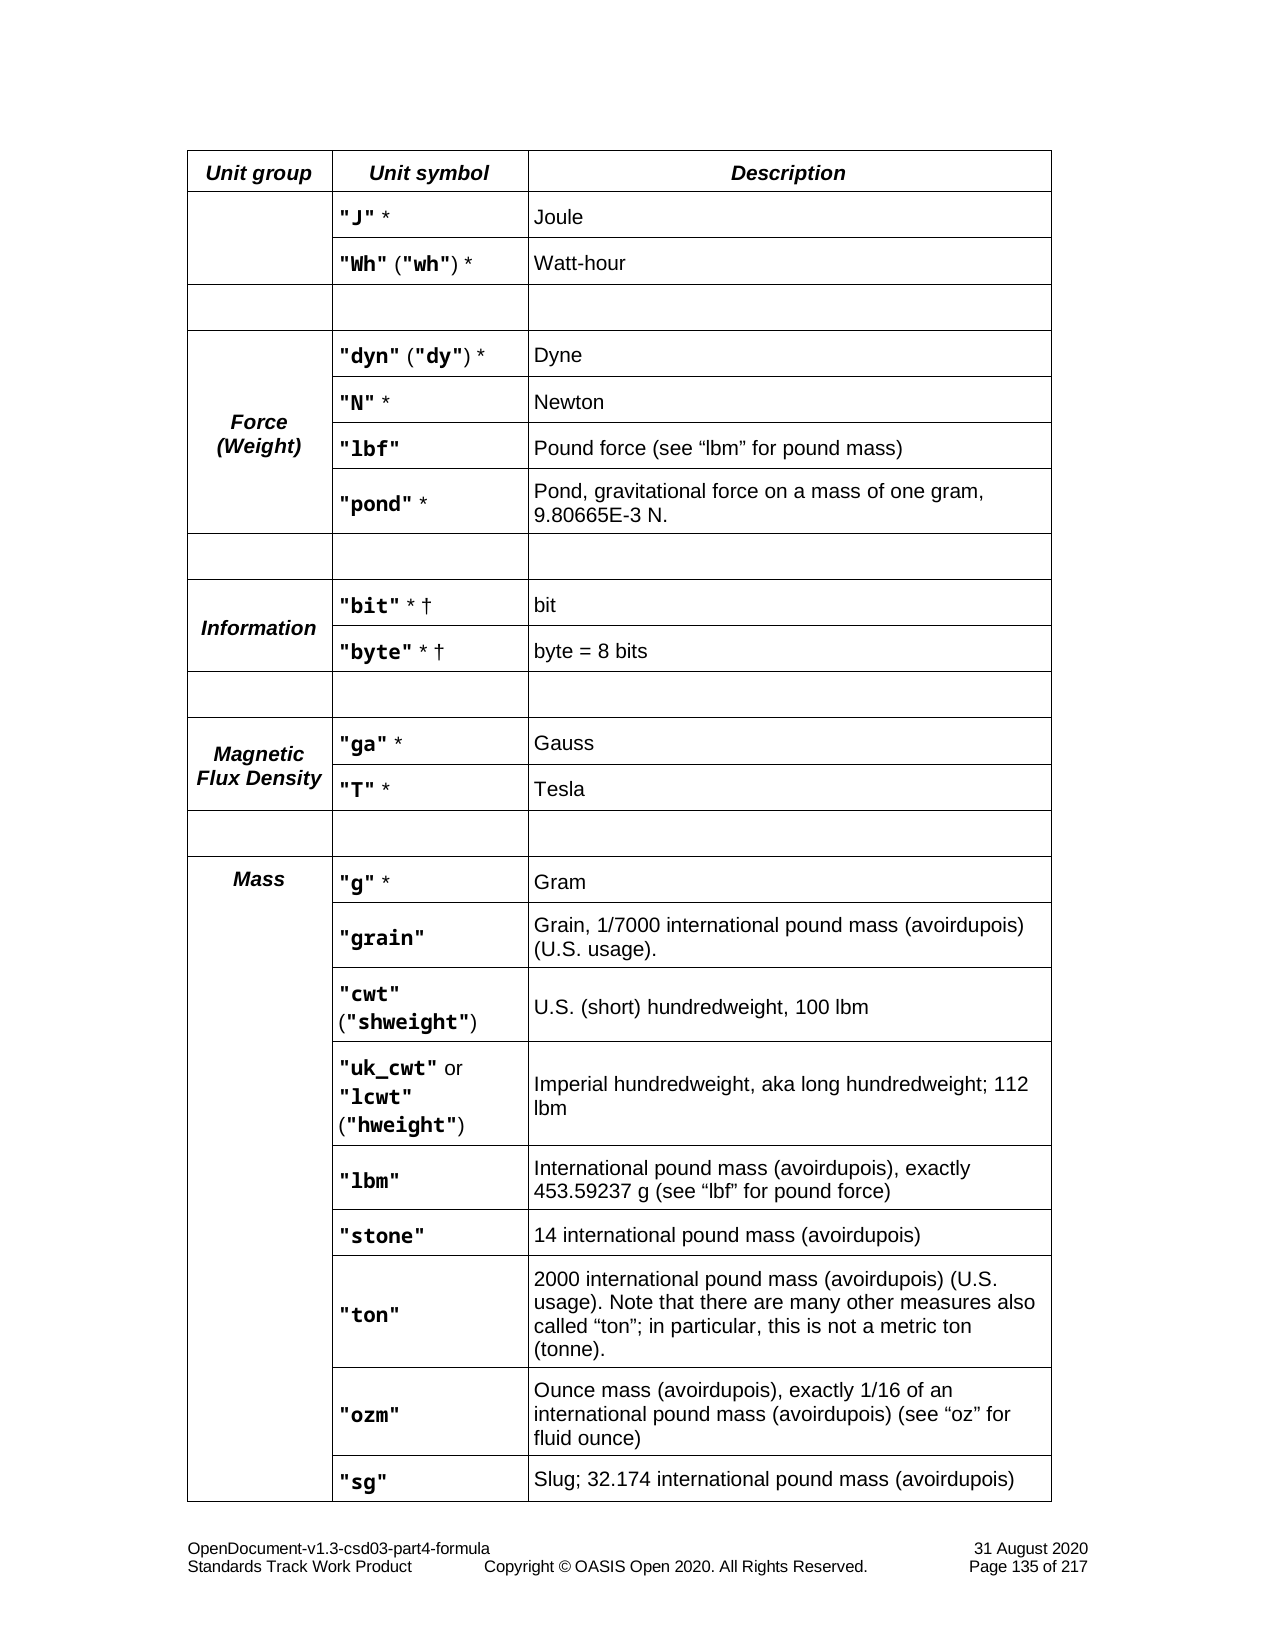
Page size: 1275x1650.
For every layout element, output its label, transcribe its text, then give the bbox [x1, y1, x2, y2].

table_cell "sg" [333, 1456, 528, 1501]
table_cell "grain" [333, 903, 528, 967]
table_cell [529, 285, 1051, 329]
table_header "bit" * † [333, 580, 528, 625]
table_header Unit symbol [333, 151, 528, 191]
table_cell Tesla [529, 765, 1051, 809]
table_header Gram [529, 857, 1051, 902]
table_cell [188, 192, 332, 283]
table_cell [529, 672, 1051, 717]
table_cell Magnetic Flux Density [188, 718, 332, 809]
table_header Dyne [529, 331, 1051, 376]
table_cell Ounce mass (avoirdupois), exactly 1/16 of an international pound mass (avoirdupois) (see “oz” for fluid ounce) [529, 1368, 1051, 1455]
table_cell "uk_cwt" or "lcwt" ("hweight") [333, 1042, 528, 1144]
table_cell [188, 285, 332, 329]
table_cell U.S. (short) hundredweight, 100 lbm [529, 968, 1051, 1041]
table_header "g" * [333, 857, 528, 902]
table_cell Newton [529, 377, 1051, 422]
table_cell International pound mass (avoirdupois), exactly 453.59237 g (see “lbf” for pound force) [529, 1146, 1051, 1209]
table_cell 14 international pound mass (avoirdupois) [529, 1210, 1051, 1255]
table_cell "stone" [333, 1210, 528, 1255]
table_cell Slug; 32.174 international pound mass (avoirdupois) [529, 1456, 1051, 1501]
table_cell Pound force (see “lbm” for pound mass) [529, 423, 1051, 468]
table_cell "N" * [333, 377, 528, 422]
table_cell "Wh" ("wh") * [333, 238, 528, 283]
table_cell "J" * [333, 192, 528, 237]
table_header bit [529, 580, 1051, 625]
table_cell [333, 534, 528, 579]
table_cell "lbm" [333, 1146, 528, 1209]
table_cell [188, 672, 332, 717]
table_cell [333, 811, 528, 856]
table_header Description [529, 151, 1051, 191]
table_cell Information [188, 580, 332, 671]
table_cell "cwt" ("shweight") [333, 968, 528, 1041]
table_cell [529, 534, 1051, 579]
table_header "dyn" ("dy") * [333, 331, 528, 376]
table_cell Imperial hundredweight, aka long hundredweight; 112 lbm [529, 1042, 1051, 1144]
table_cell [333, 285, 528, 329]
table_cell 2000 international pound mass (avoirdupois) (U.S. usage). Note that there are many other measures also called “ton”; in particular, this is not a metric ton (tonne). [529, 1256, 1051, 1367]
table_cell "T" * [333, 765, 528, 809]
table_cell Pond, gravitational force on a mass of one gram, 9.80665E-3 N. [529, 469, 1051, 533]
table_cell [529, 811, 1051, 856]
table_cell Joule [529, 192, 1051, 237]
table_cell Grain, 1/7000 international pound mass (avoirdupois) (U.S. usage). [529, 903, 1051, 967]
table_cell Watt-hour [529, 238, 1051, 283]
table_header Unit group [188, 151, 332, 191]
table_cell "pond" * [333, 469, 528, 533]
table_cell "ton" [333, 1256, 528, 1367]
table_header Gauss [529, 718, 1051, 763]
table_cell [188, 534, 332, 579]
table_cell "byte" * † [333, 626, 528, 671]
table_cell Mass [188, 857, 332, 1501]
table_cell Force (Weight) [188, 331, 332, 533]
table_cell "lbf" [333, 423, 528, 468]
table_cell "ozm" [333, 1368, 528, 1455]
table_cell byte = 8 bits [529, 626, 1051, 671]
table_cell [333, 672, 528, 717]
table_cell [188, 811, 332, 856]
table_header "ga" * [333, 718, 528, 763]
